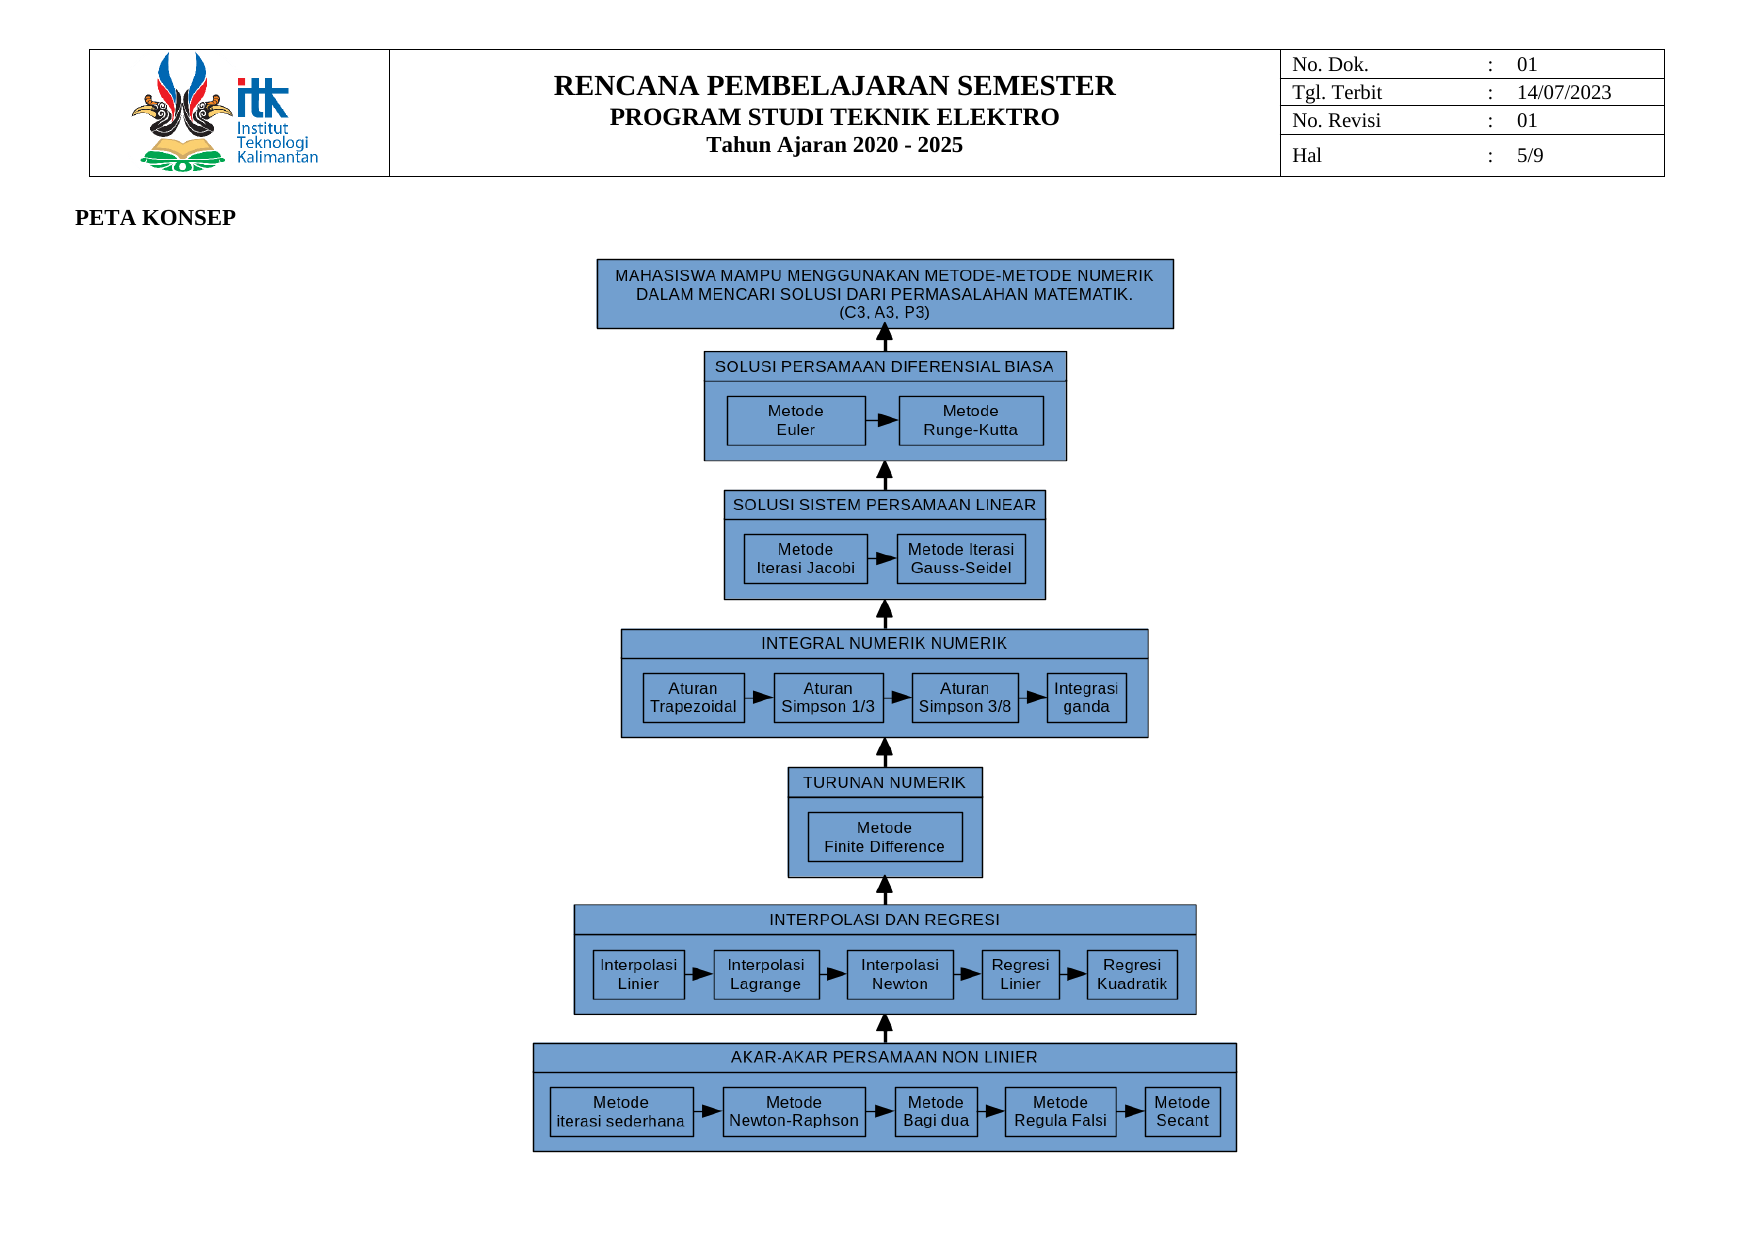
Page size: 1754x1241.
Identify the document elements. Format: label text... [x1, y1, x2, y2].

subtitle PETA KONSEP [75, 204, 1679, 230]
picture [522, 256, 1245, 1158]
picture [127, 50, 322, 176]
